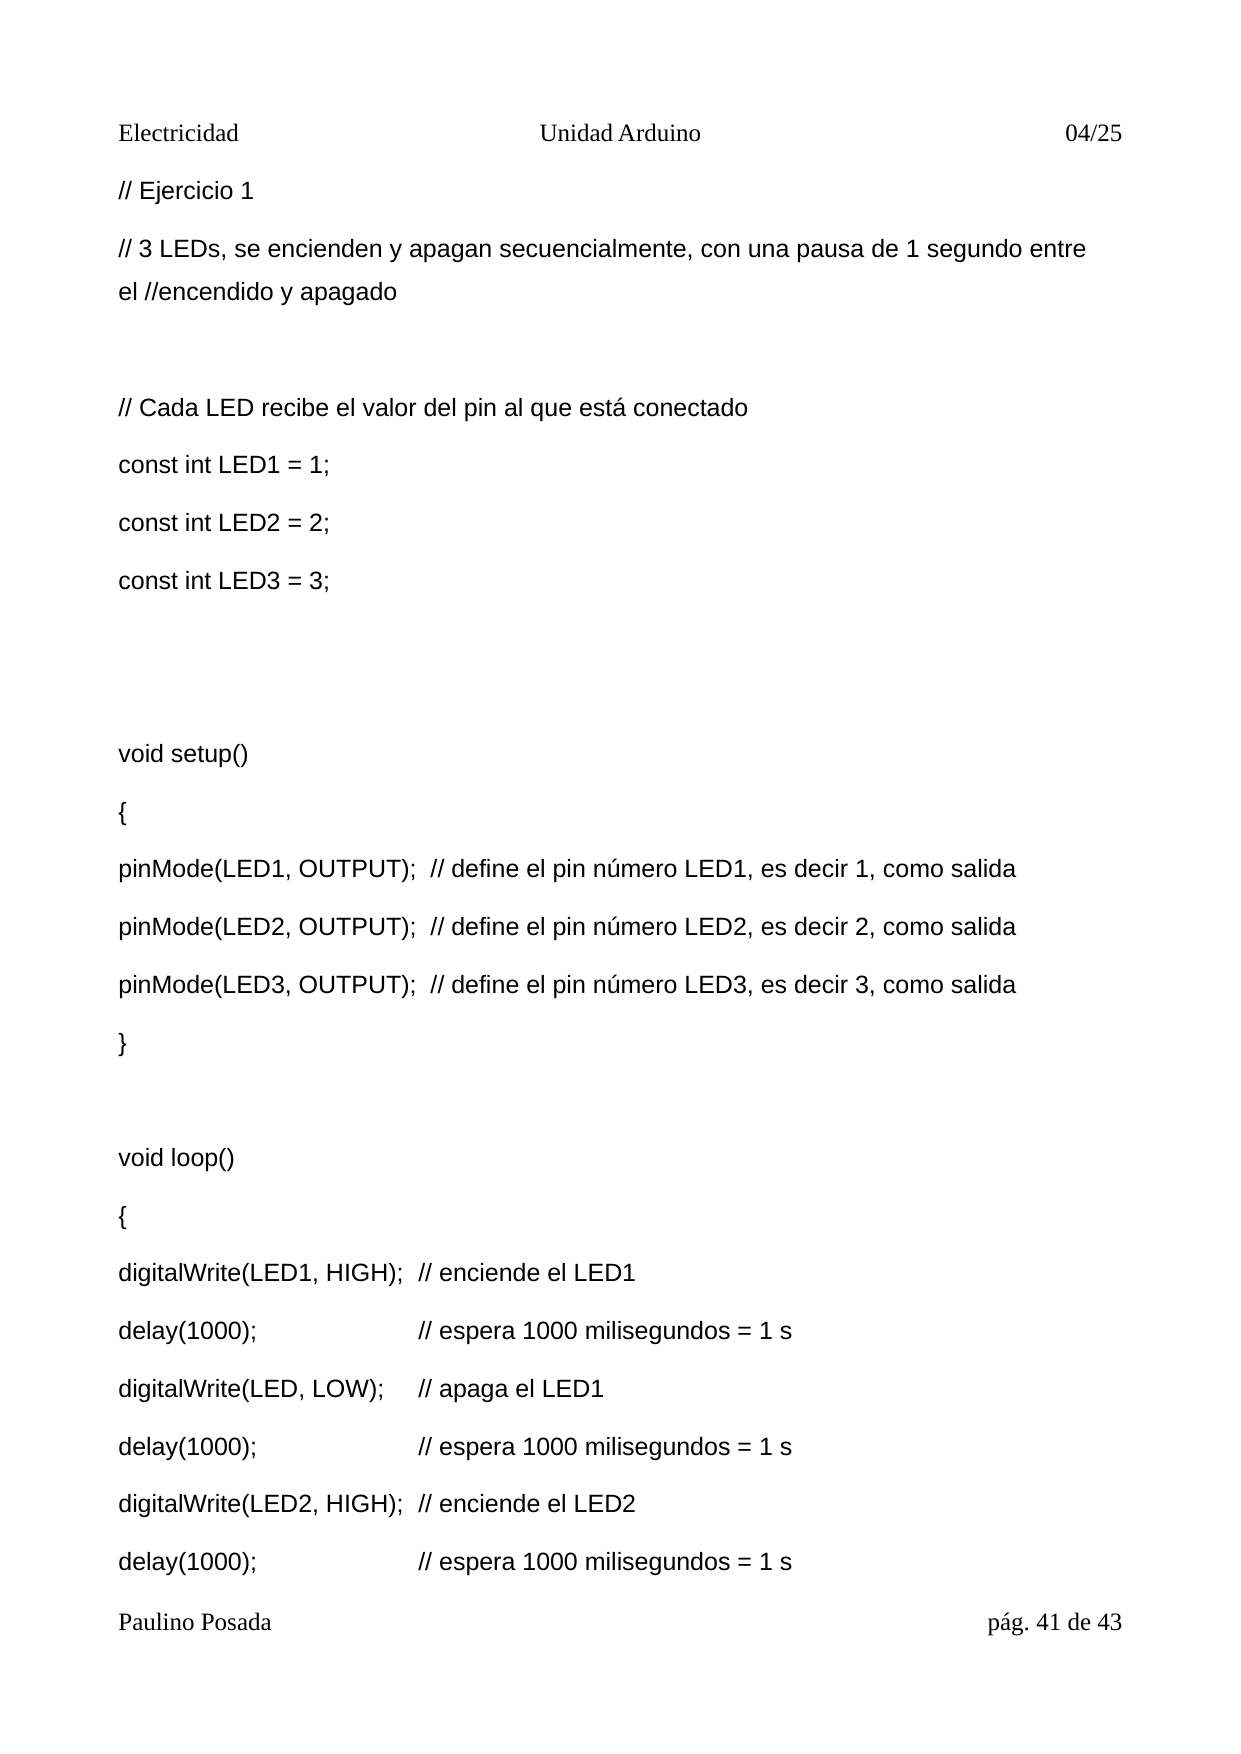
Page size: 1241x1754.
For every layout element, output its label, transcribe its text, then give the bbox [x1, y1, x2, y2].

text // Ejercicio 1 [118, 176, 1122, 205]
text const int LED2 = 2; [118, 508, 1122, 537]
text void loop() [118, 1143, 1122, 1172]
text const int LED1 = 1; [118, 450, 1122, 479]
text } [118, 1027, 1122, 1056]
text { [118, 1201, 1122, 1229]
text pinMode(LED1, OUTPUT); // define el pin número LED1, es decir 1, como salida [118, 854, 1122, 883]
text delay(1000); // espera 1000 milisegundos = 1 s [118, 1431, 1122, 1460]
text digitalWrite(LED2, HIGH); // enciende el LED2 [118, 1489, 1122, 1518]
text // Cada LED recibe el valor del pin al que está conectado [118, 393, 1122, 421]
text // 3 LEDs, se encienden y apagan secuencialmente, con una pausa de 1 segundo entre el //encendido y apagado [118, 234, 1122, 306]
text delay(1000); // espera 1000 milisegundos = 1 s [118, 1547, 1122, 1576]
text const int LED3 = 3; [118, 566, 1122, 594]
text delay(1000); // espera 1000 milisegundos = 1 s [118, 1316, 1122, 1345]
text digitalWrite(LED, LOW); // apaga el LED1 [118, 1374, 1122, 1402]
text pinMode(LED2, OUTPUT); // define el pin número LED2, es decir 2, como salida [118, 912, 1122, 941]
text pinMode(LED3, OUTPUT); // define el pin número LED3, es decir 3, como salida [118, 970, 1122, 998]
text { [118, 797, 1122, 825]
text digitalWrite(LED1, HIGH); // enciende el LED1 [118, 1258, 1122, 1287]
text void setup() [118, 739, 1122, 768]
